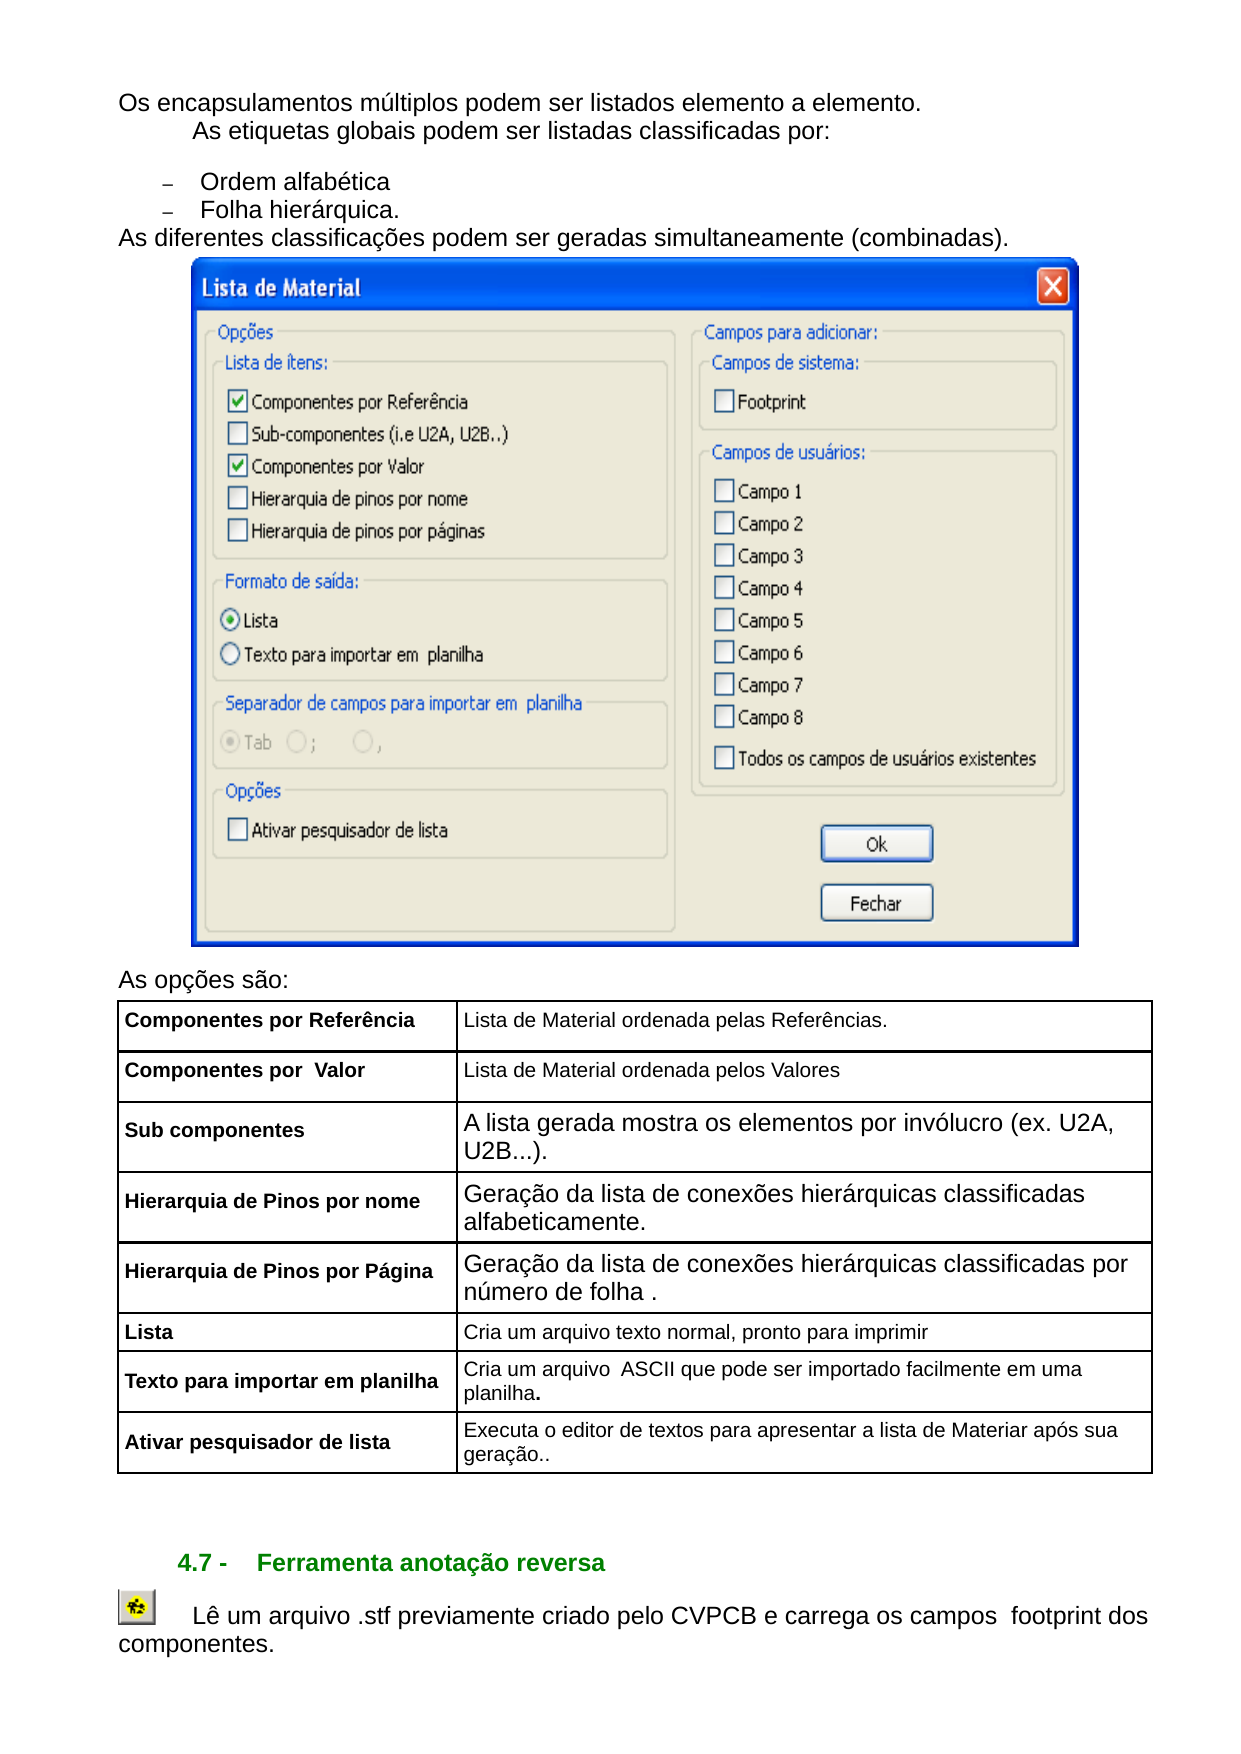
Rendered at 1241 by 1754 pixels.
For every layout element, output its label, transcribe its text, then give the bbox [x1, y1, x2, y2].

table_cell Texto para importar em planilha [119, 1352, 456, 1411]
table_cell Sub componentes [119, 1103, 456, 1171]
text As opções são: [118, 966, 1152, 994]
text Lê um arquivo .stf previamente criado pelo CVPCB e carrega os campos footprint dos componentes. [118, 1589, 1152, 1658]
table_cell Lista de Material ordenada pelos Valores [458, 1053, 1151, 1101]
table_cell Componentes por Valor [119, 1053, 456, 1101]
picture [191, 257, 1079, 947]
picture [118, 1588, 156, 1625]
table_cell A lista gerada mostra os elementos por invólucro (ex. U2A, U2B...). [458, 1103, 1151, 1171]
list Folha hierárquica. [162, 196, 1152, 223]
text As etiquetas globais podem ser listadas classificadas por: [118, 116, 1152, 144]
table_cell Executa o editor de textos para apresentar a lista de Materiar após sua geração.. [458, 1413, 1151, 1472]
table_header Componentes por Referência [119, 1002, 456, 1050]
table_cell Geração da lista de conexões hierárquicas classificadas alfabeticamente. [458, 1173, 1151, 1241]
table_cell Lista [119, 1314, 456, 1350]
table_cell Ativar pesquisador de lista [119, 1413, 456, 1472]
table_cell Cria um arquivo ASCII que pode ser importado facilmente em uma planilha. [458, 1352, 1151, 1411]
table_cell Geração da lista de conexões hierárquicas classificadas por número de folha . [458, 1244, 1151, 1312]
table_cell Cria um arquivo texto normal, pronto para imprimir [458, 1314, 1151, 1350]
table_header Lista de Material ordenada pelas Referências. [458, 1002, 1151, 1050]
table_cell Hierarquia de Pinos por Página [119, 1244, 456, 1312]
list Ordem alfabética [162, 168, 1152, 196]
table_cell Hierarquia de Pinos por nome [119, 1173, 456, 1241]
subtitle Ferramenta anotação reversa [177, 1549, 1152, 1577]
text Os encapsulamentos múltiplos podem ser listados elemento a elemento. [118, 88, 1152, 116]
text As diferentes classificações podem ser geradas simultaneamente (combinadas). [118, 223, 1152, 251]
